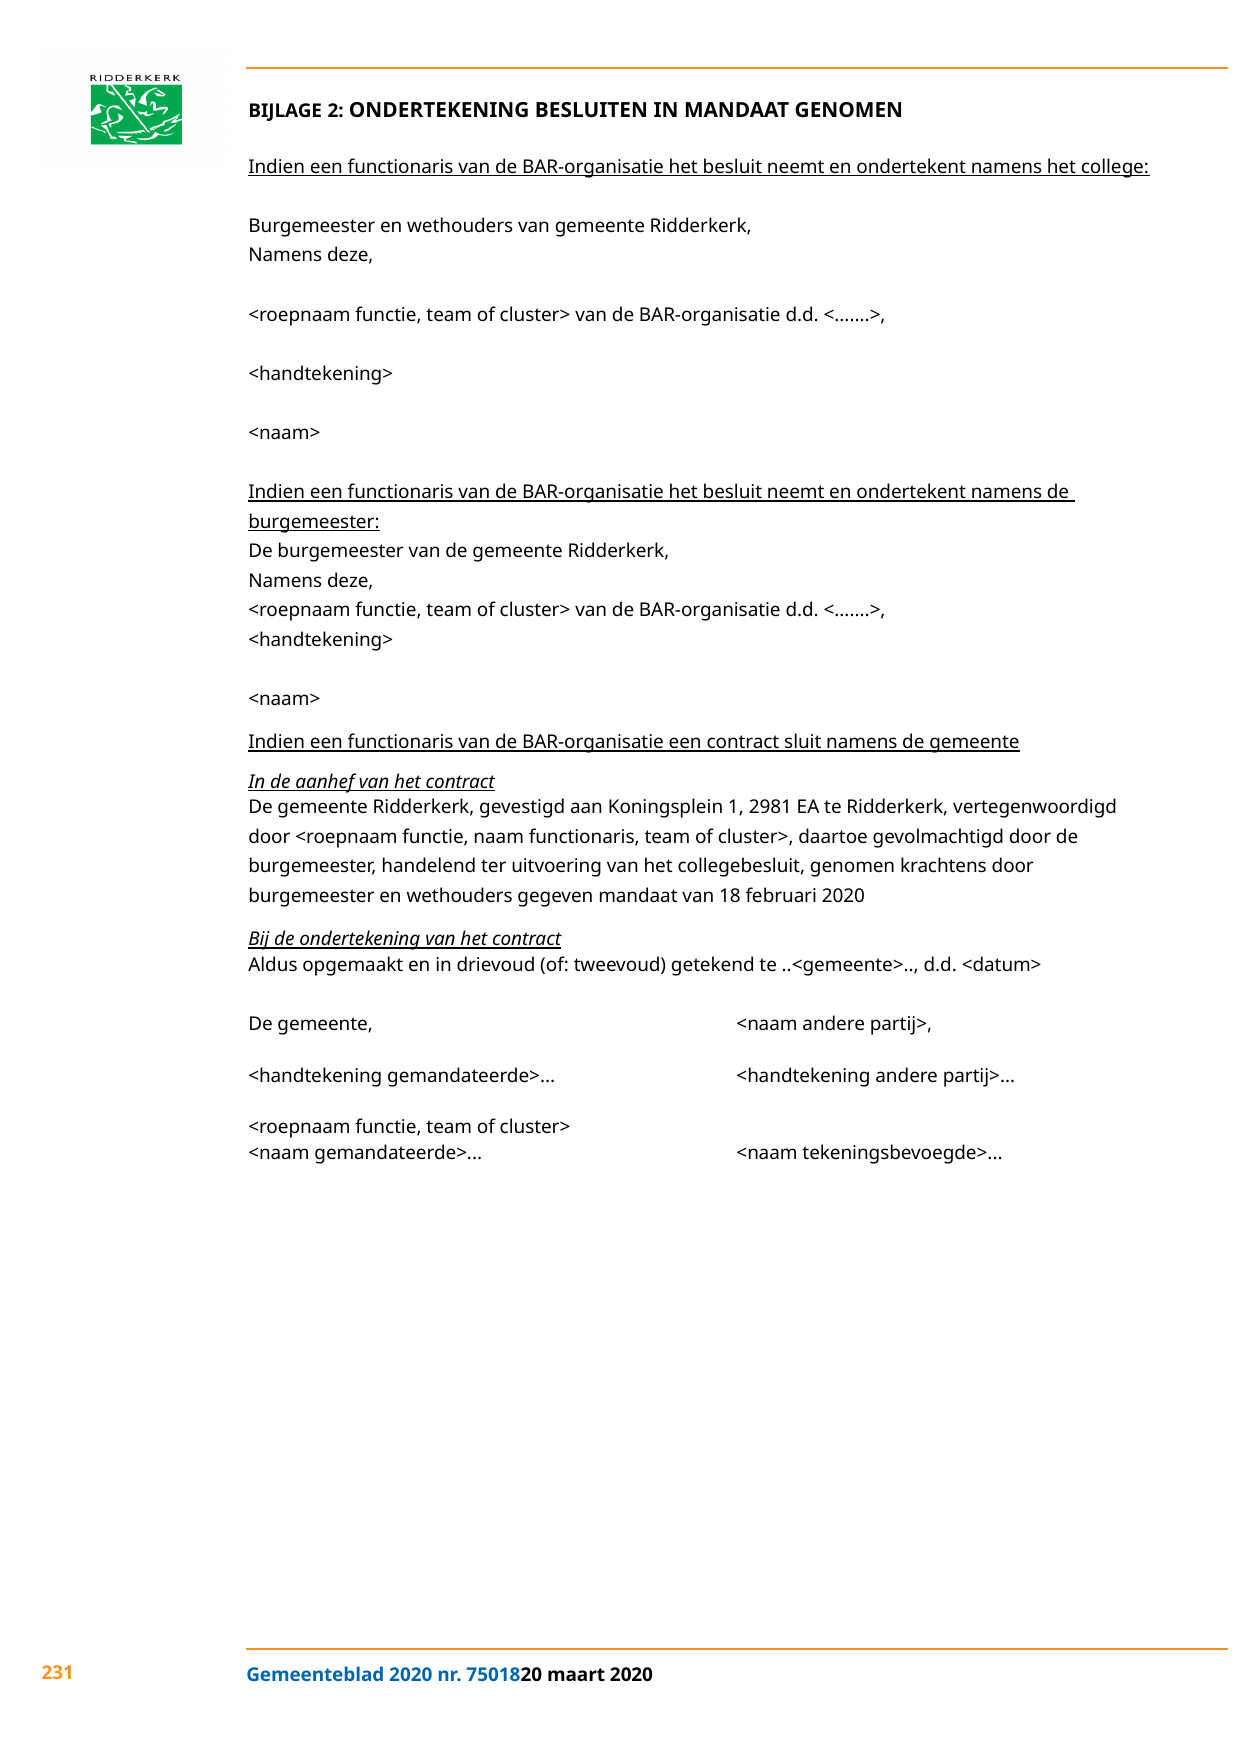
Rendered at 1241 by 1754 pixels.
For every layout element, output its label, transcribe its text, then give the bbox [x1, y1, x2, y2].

text Namens deze, [248, 242, 1152, 267]
table_cell [736, 1088, 1152, 1113]
text De gemeente Ridderkerk, gevestigd aan Koningsplein 1, 2981 EA te Ridderkerk, vertegenwoordigd door <roepnaam functie, naam functionaris, team of cluster>, daartoe gevolmachtigd door de burgemeester, handelend ter uitvoering van het collegebesluit, genomen krachtens door burgemeester en wethouders gegeven mandaat van 18 februari 2020 [248, 793, 1152, 908]
table_cell <roepnaam functie, team of cluster> [248, 1113, 736, 1139]
text Aldus opgemaakt en in drievoud (of: tweevoud) getekend te ..<gemeente>.., d.d. <datum> [248, 951, 1152, 977]
table_cell <handtekening andere partij>... [736, 1062, 1152, 1088]
text Indien een functionaris van de BAR-organisatie een contract sluit namens de gemeente [248, 728, 1152, 754]
table_cell [736, 1036, 1152, 1062]
text Namens deze, [248, 567, 1152, 593]
table_cell [248, 1088, 736, 1113]
table_cell [248, 1036, 736, 1062]
table_cell <handtekening gemandateerde>... [248, 1062, 736, 1088]
table_cell <naam tekeningsbevoegde>... [736, 1139, 1152, 1165]
text <handtekening> [248, 626, 1152, 652]
text <naam> [248, 419, 1152, 445]
text Indien een functionaris van de BAR-organisatie het besluit neemt en ondertekent namens de burgemeester: [248, 478, 1152, 534]
table_header <naam andere partij>, [736, 1010, 1152, 1036]
table_cell [736, 1113, 1152, 1139]
table_header De gemeente, [248, 1010, 736, 1036]
text In de aanhef van het contract [248, 768, 1152, 793]
text Burgemeester en wethouders van gemeente Ridderkerk, [248, 212, 1152, 238]
text <roepnaam functie, team of cluster> van de BAR-organisatie d.d. <.......>, [248, 597, 1152, 622]
text Indien een functionaris van de BAR-organisatie het besluit neemt en ondertekent namens het college: [248, 153, 1152, 179]
text <roepnaam functie, team of cluster> van de BAR-organisatie d.d. <.......>, [248, 301, 1152, 327]
picture [41, 47, 231, 172]
text Bij de ondertekening van het contract [248, 925, 1152, 951]
table_cell <naam gemandateerde>... [248, 1139, 736, 1165]
text <handtekening> [248, 360, 1152, 386]
text De burgemeester van de gemeente Ridderkerk, [248, 537, 1152, 563]
text <naam> [248, 685, 1152, 711]
text BIJLAGE 2: ONDERTEKENING BESLUITEN IN MANDAAT GENOMEN [248, 95, 1152, 123]
